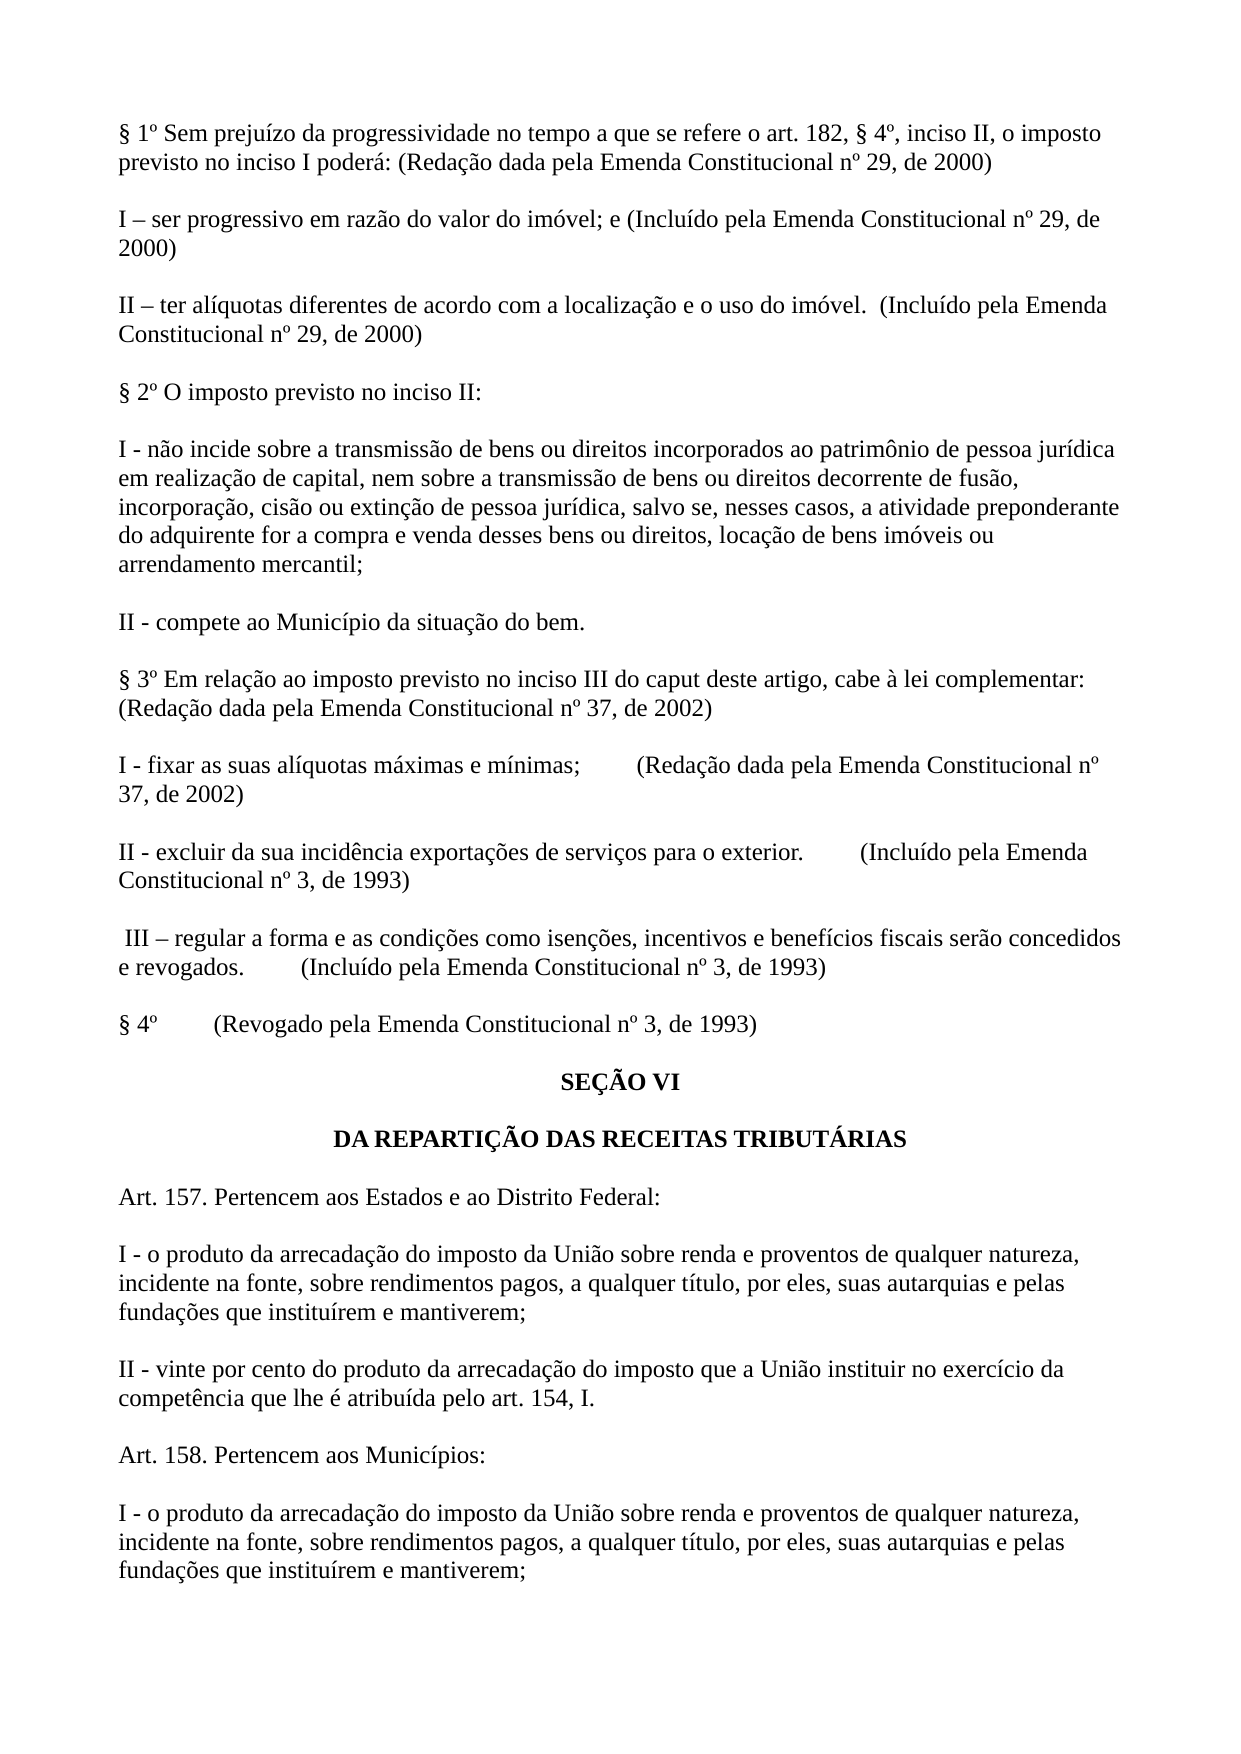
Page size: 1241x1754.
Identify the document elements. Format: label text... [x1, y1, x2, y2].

text I - não incide sobre a transmissão de bens ou direitos incorporados ao patrimônio de pessoa jurídica em realização de capital, nem sobre a transmissão de bens ou direitos decorrente de fusão, incorporação, cisão ou extinção de pessoa jurídica, salvo se, nesses casos, a atividade preponderante do adquirente for a compra e venda desses bens ou direitos, locação de bens imóveis ou arrendamento mercantil; [118, 434, 1122, 578]
text Art. 157. Pertencem aos Estados e ao Distrito Federal: [118, 1182, 1122, 1211]
text DA REPARTIÇÃO DAS RECEITAS TRIBUTÁRIAS [118, 1124, 1122, 1153]
text § 1º Sem prejuízo da progressividade no tempo a que se refere o art. 182, § 4º, inciso II, o imposto previsto no inciso I poderá: (Redação dada pela Emenda Constitucional nº 29, de 2000) [118, 118, 1122, 176]
text I - fixar as suas alíquotas máximas e mínimas; (Redação dada pela Emenda Constitucional nº 37, de 2002) [118, 751, 1122, 808]
text II - excluir da sua incidência exportações de serviços para o exterior. (Incluído pela Emenda Constitucional nº 3, de 1993) [118, 837, 1122, 894]
text § 3º Em relação ao imposto previsto no inciso III do caput deste artigo, cabe à lei complementar: (Redação dada pela Emenda Constitucional nº 37, de 2002) [118, 664, 1122, 722]
text § 2º O imposto previsto no inciso II: [118, 377, 1122, 406]
text I - o produto da arrecadação do imposto da União sobre renda e proventos de qualquer natureza, incidente na fonte, sobre rendimentos pagos, a qualquer título, por eles, suas autarquias e pelas fundações que instituírem e mantiverem; [118, 1498, 1122, 1584]
text Art. 158. Pertencem aos Municípios: [118, 1441, 1122, 1469]
text II – ter alíquotas diferentes de acordo com a localização e o uso do imóvel. (Incluído pela Emenda Constitucional nº 29, de 2000) [118, 291, 1122, 348]
text SEÇÃO VI [118, 1067, 1122, 1096]
text I - o produto da arrecadação do imposto da União sobre renda e proventos de qualquer natureza, incidente na fonte, sobre rendimentos pagos, a qualquer título, por eles, suas autarquias e pelas fundações que instituírem e mantiverem; [118, 1239, 1122, 1326]
text II - compete ao Município da situação do bem. [118, 607, 1122, 636]
text § 4º (Revogado pela Emenda Constitucional nº 3, de 1993) [118, 1009, 1122, 1038]
text I – ser progressivo em razão do valor do imóvel; e (Incluído pela Emenda Constitucional nº 29, de 2000) [118, 204, 1122, 262]
text III – regular a forma e as condições como isenções, incentivos e benefícios fiscais serão concedidos e revogados. (Incluído pela Emenda Constitucional nº 3, de 1993) [118, 923, 1122, 981]
text II - vinte por cento do produto da arrecadação do imposto que a União instituir no exercício da competência que lhe é atribuída pelo art. 154, I. [118, 1354, 1122, 1412]
